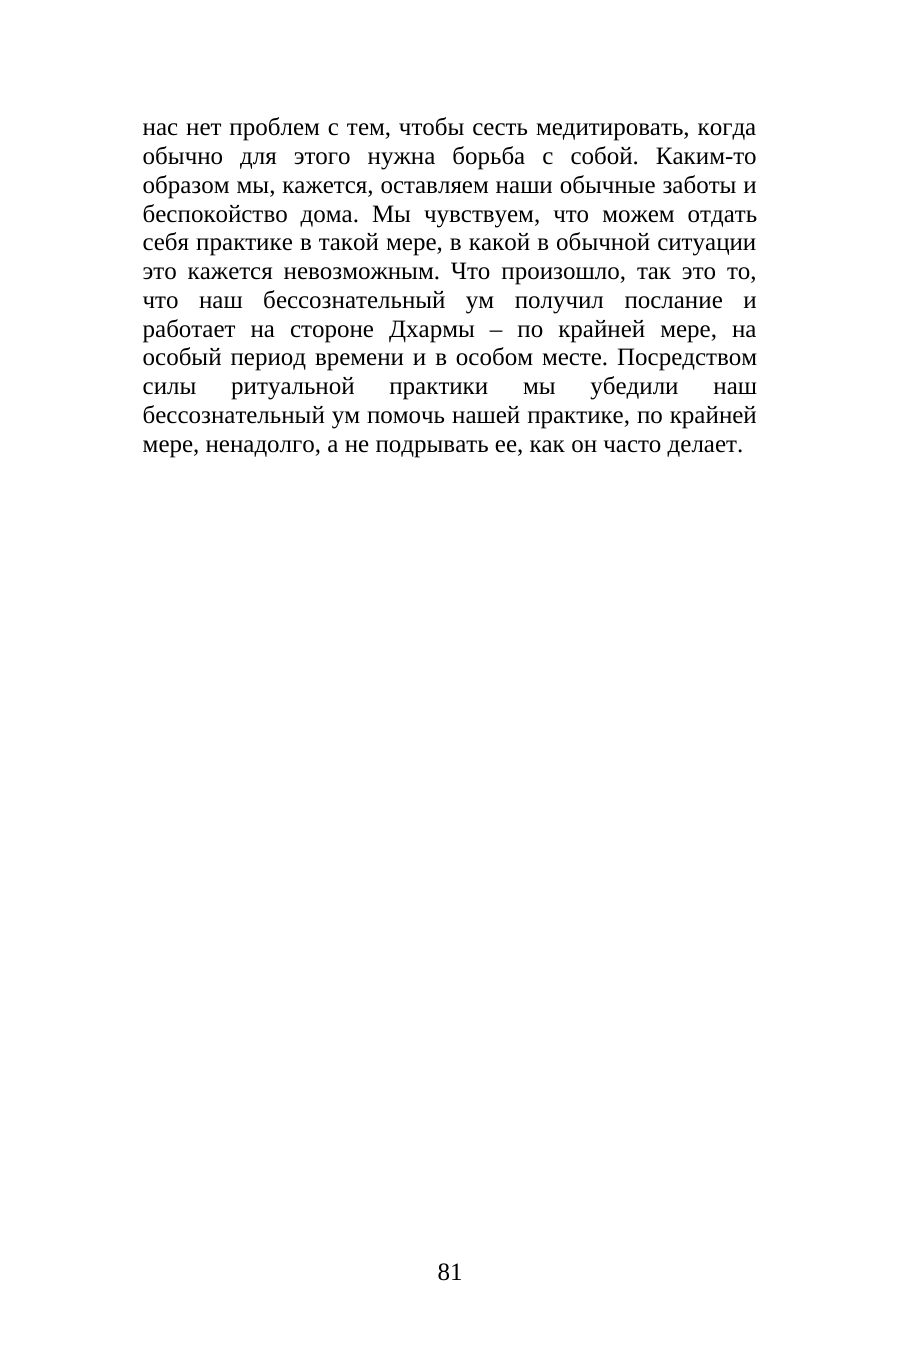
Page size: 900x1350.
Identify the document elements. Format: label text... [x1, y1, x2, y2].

text нас нет проблем с тем, чтобы сесть медитировать, когда обычно для этого нужна борьба с собой. Каким-то образом мы, кажется, оставляем наши обычные заботы и беспокойство дома. Мы чувствуем, что можем отдать себя практике в такой мере, в какой в обычной ситуации это кажется невозможным. Что произошло, так это то, что наш бессознательный ум получил послание и работает на стороне Дхармы – по крайней мере, на особый период времени и в особом месте. Посредством силы ритуальной практики мы убедили наш бессознательный ум помочь нашей практике, по крайней мере, ненадолго, а не подрывать ее, как он часто делает. [142, 112, 757, 457]
